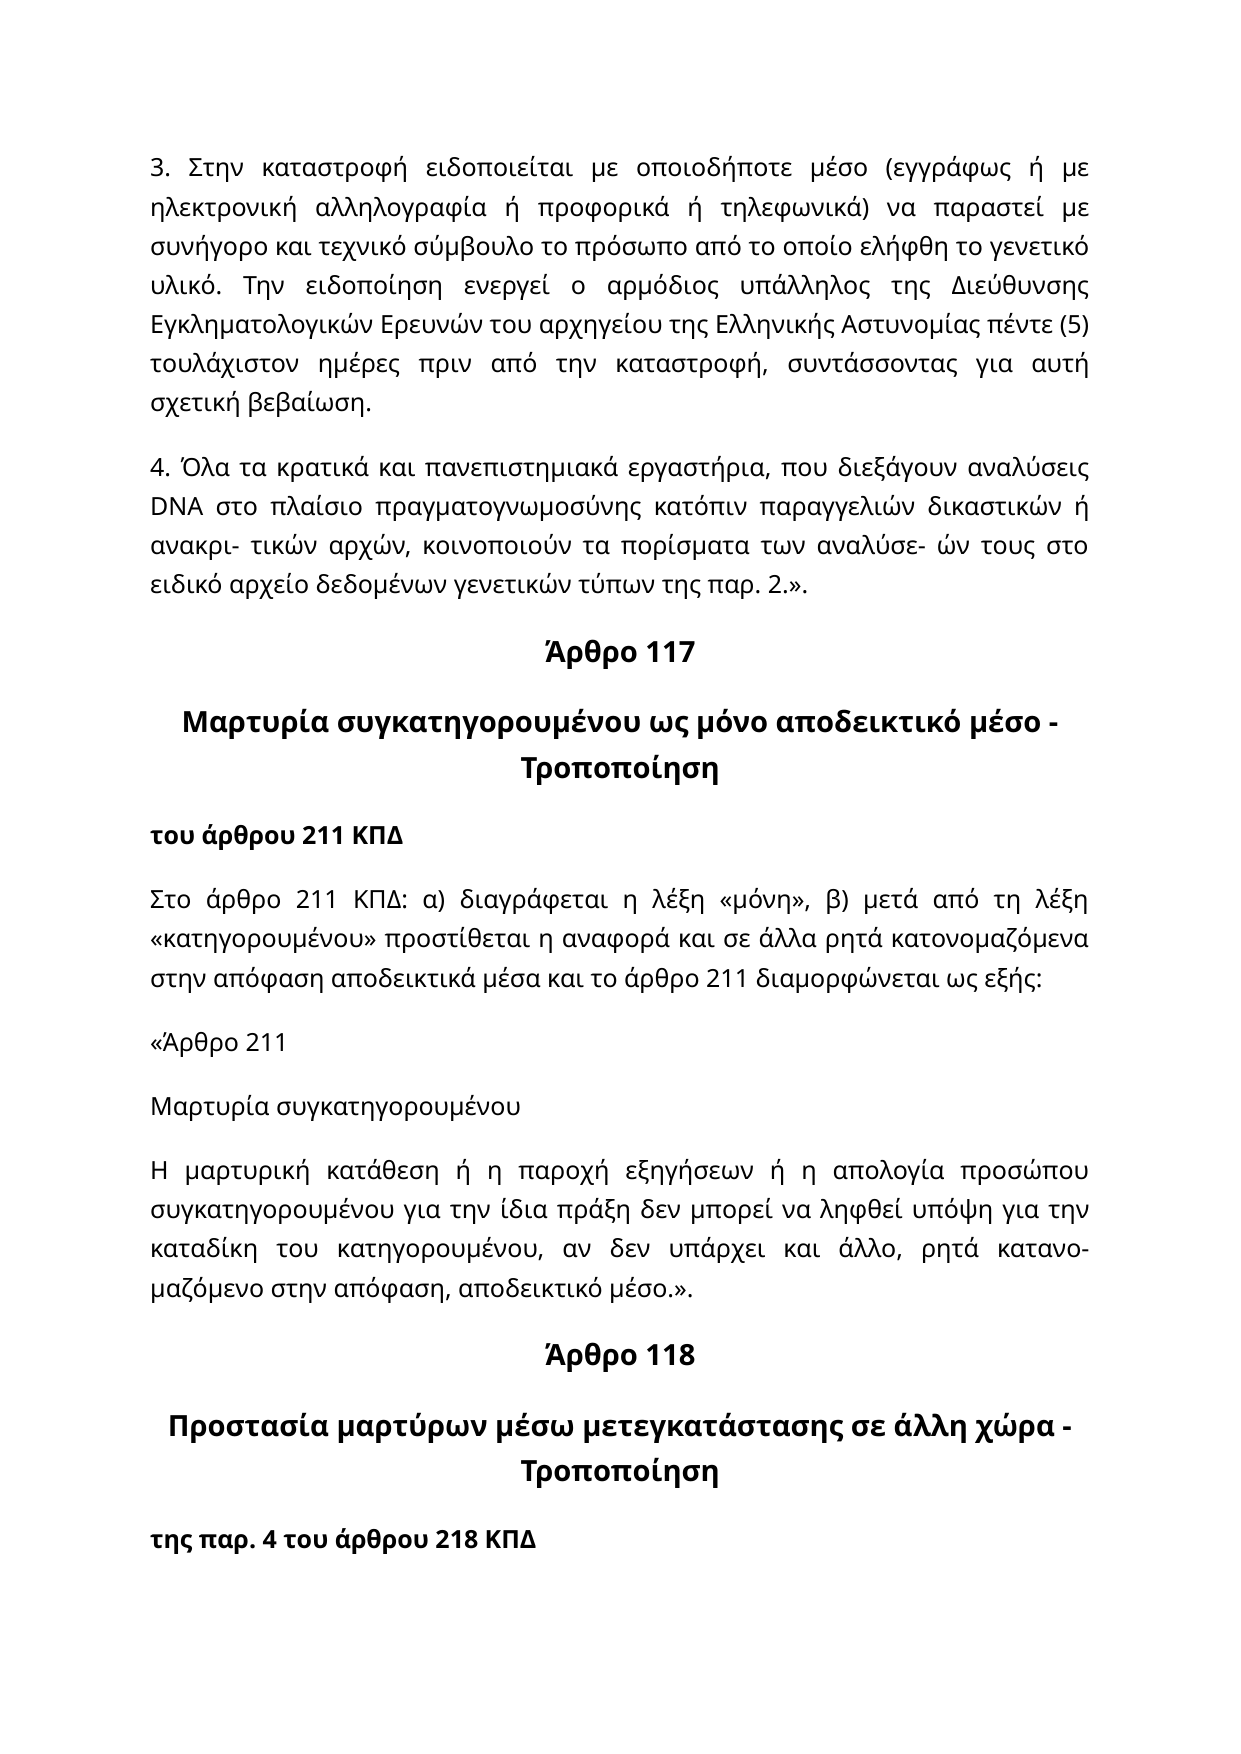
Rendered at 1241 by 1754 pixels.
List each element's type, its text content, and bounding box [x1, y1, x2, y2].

text Μαρτυρία συγκατηγορουμένου [150, 1088, 1090, 1123]
subtitle Άρθρο 117 [150, 631, 1090, 671]
text «Άρθρο 211 [150, 1024, 1090, 1058]
text 3. Στην καταστροφή ειδοποιείται με οποιοδήποτε μέσο (εγγράφως ή με ηλεκτρονική αλληλογραφία ή προφορικά ή τηλεφωνικά) να παραστεί με συνήγορο και τεχνικό σύμβουλο το πρόσωπο από το οποίο ελήφθη το γενετικό υλικό. Την ειδοποίηση ενεργεί ο αρμόδιος υπάλληλος της Διεύθυνσης Εγκληματολογικών Ερευνών του αρχηγείου της Ελληνικής Αστυνομίας πέντε (5) τουλάχιστον ημέρες πριν από την καταστροφή, συντάσσοντας για αυτή σχετική βεβαίωση. [150, 150, 1090, 419]
subtitle Άρθρο 118 [150, 1334, 1090, 1374]
text της παρ. 4 του άρθρου 218 ΚΠΔ [150, 1521, 1090, 1555]
text Η μαρτυρική κατάθεση ή η παροχή εξηγήσεων ή η απολογία προσώπου συγκατηγορουμένου για την ίδια πράξη δεν μπορεί να ληφθεί υπόψη για την καταδίκη του κατηγορουμένου, αν δεν υπάρχει και άλλο, ρητά κατανο- μαζόμενο στην απόφαση, αποδεικτικό μέσο.». [150, 1153, 1090, 1304]
text του άρθρου 211 ΚΠΔ [150, 818, 1090, 852]
text Στο άρθρο 211 ΚΠΔ: α) διαγράφεται η λέξη «μόνη», β) μετά από τη λέξη «κατηγορουμένου» προστίθεται η αναφορά και σε άλλα ρητά κατονομαζόμενα στην απόφαση αποδεικτικά μέσα και το άρθρο 211 διαμορφώνεται ως εξής: [150, 882, 1090, 994]
text 4. Όλα τα κρατικά και πανεπιστημιακά εργαστήρια, που διεξάγουν αναλύσεις DΝΑ στο πλαίσιο πραγματογνωμοσύνης κατόπιν παραγγελιών δικαστικών ή ανακρι- τικών αρχών, κοινοποιούν τα πορίσματα των αναλύσε- ών τους στο ειδικό αρχείο δεδομένων γενετικών τύπων της παρ. 2.». [150, 449, 1090, 601]
subtitle Μαρτυρία συγκατηγορουμένου ως μόνο αποδεικτικό μέσο - Τροποποίηση [150, 701, 1090, 787]
subtitle Προστασία μαρτύρων μέσω μετεγκατάστασης σε άλλη χώρα - Τροποποίηση [150, 1405, 1090, 1490]
